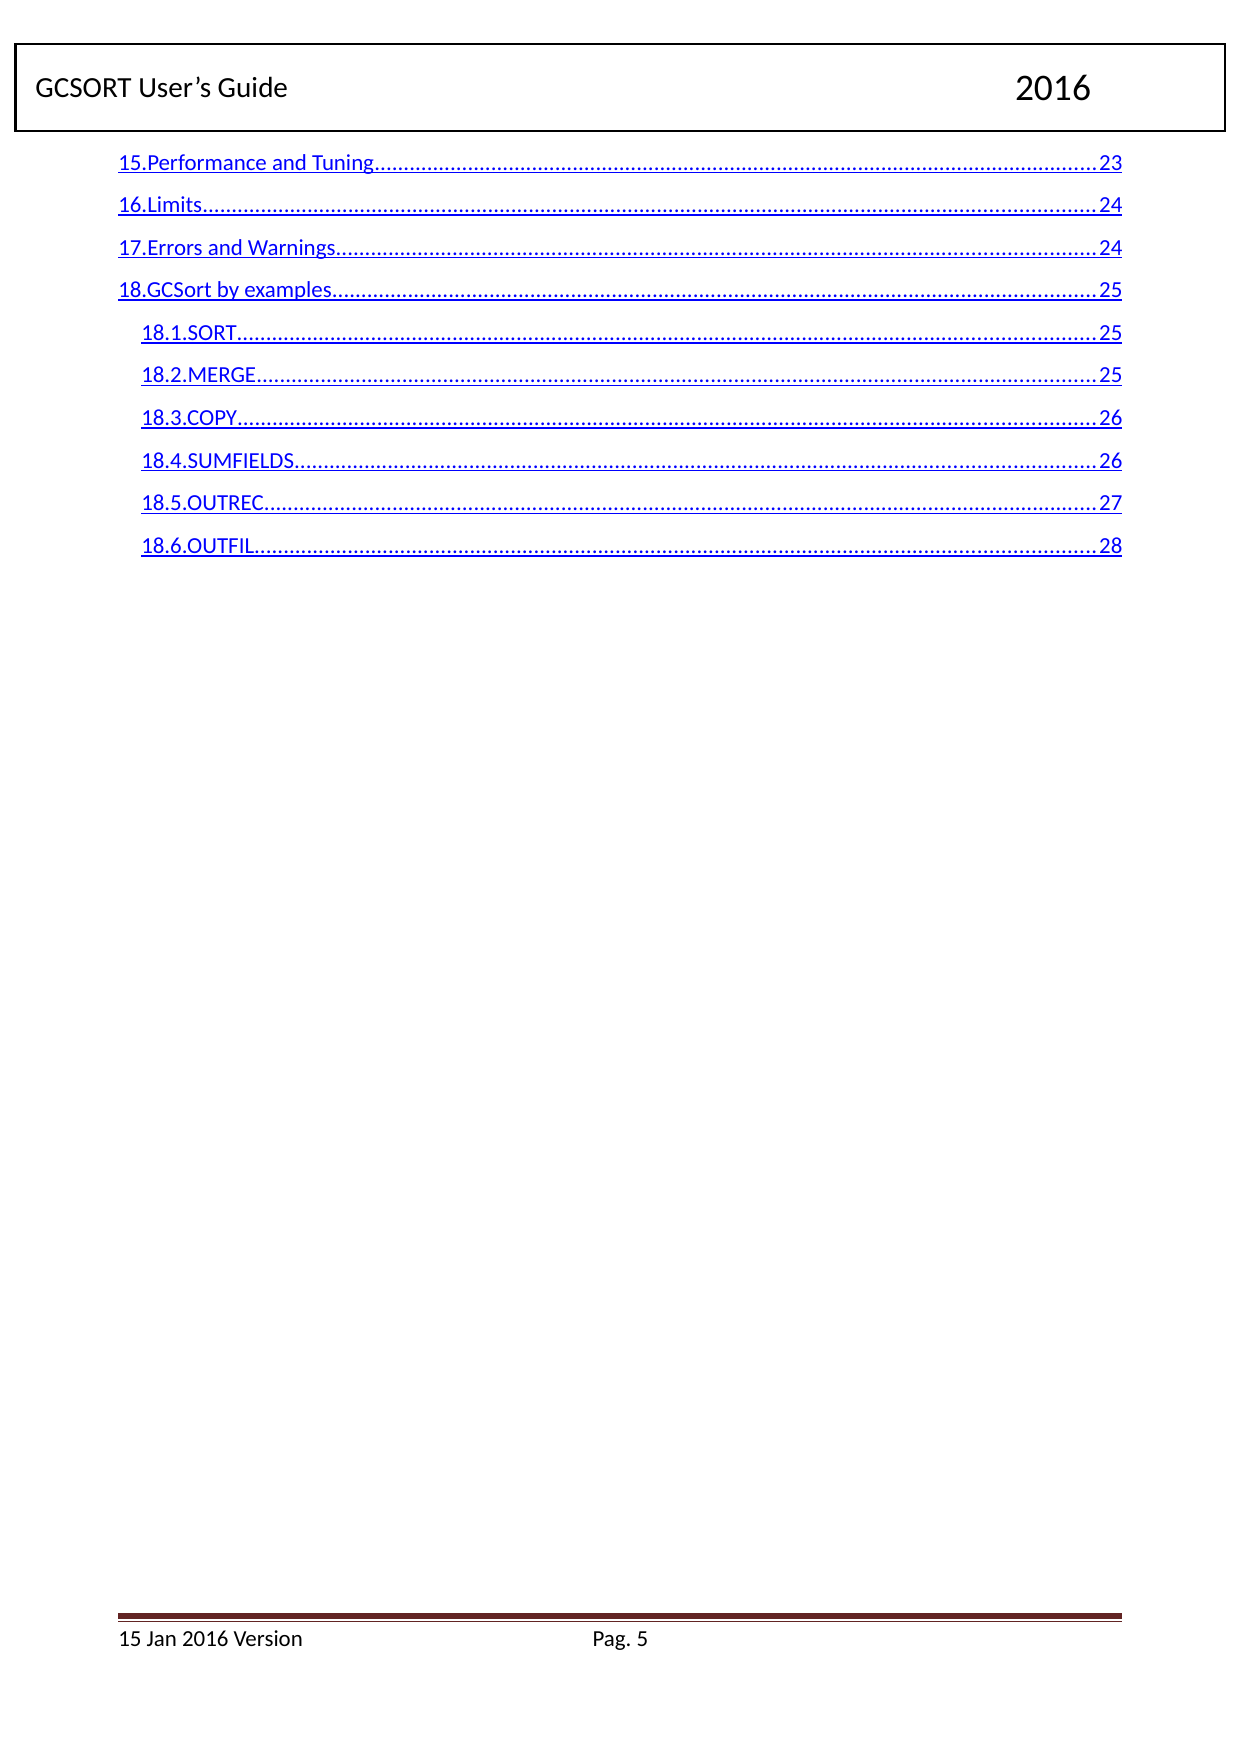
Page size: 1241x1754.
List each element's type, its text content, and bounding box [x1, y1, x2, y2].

text 15.Performance and Tuning 23 [118, 148, 1122, 172]
text 16.Limits 24 [118, 190, 1122, 214]
text 17.Errors and Warnings 24 [118, 233, 1122, 257]
text 18.3.COPY 26 [141, 403, 1122, 427]
text 18.6.OUTFIL 28 [141, 531, 1122, 555]
text 18.4.SUMFIELDS 26 [141, 446, 1122, 470]
text 18.1.SORT 25 [141, 318, 1122, 342]
text 18.2.MERGE 25 [141, 361, 1122, 385]
text 18.5.OUTREC 27 [141, 488, 1122, 513]
text 18.GCSort by examples 25 [118, 275, 1122, 299]
